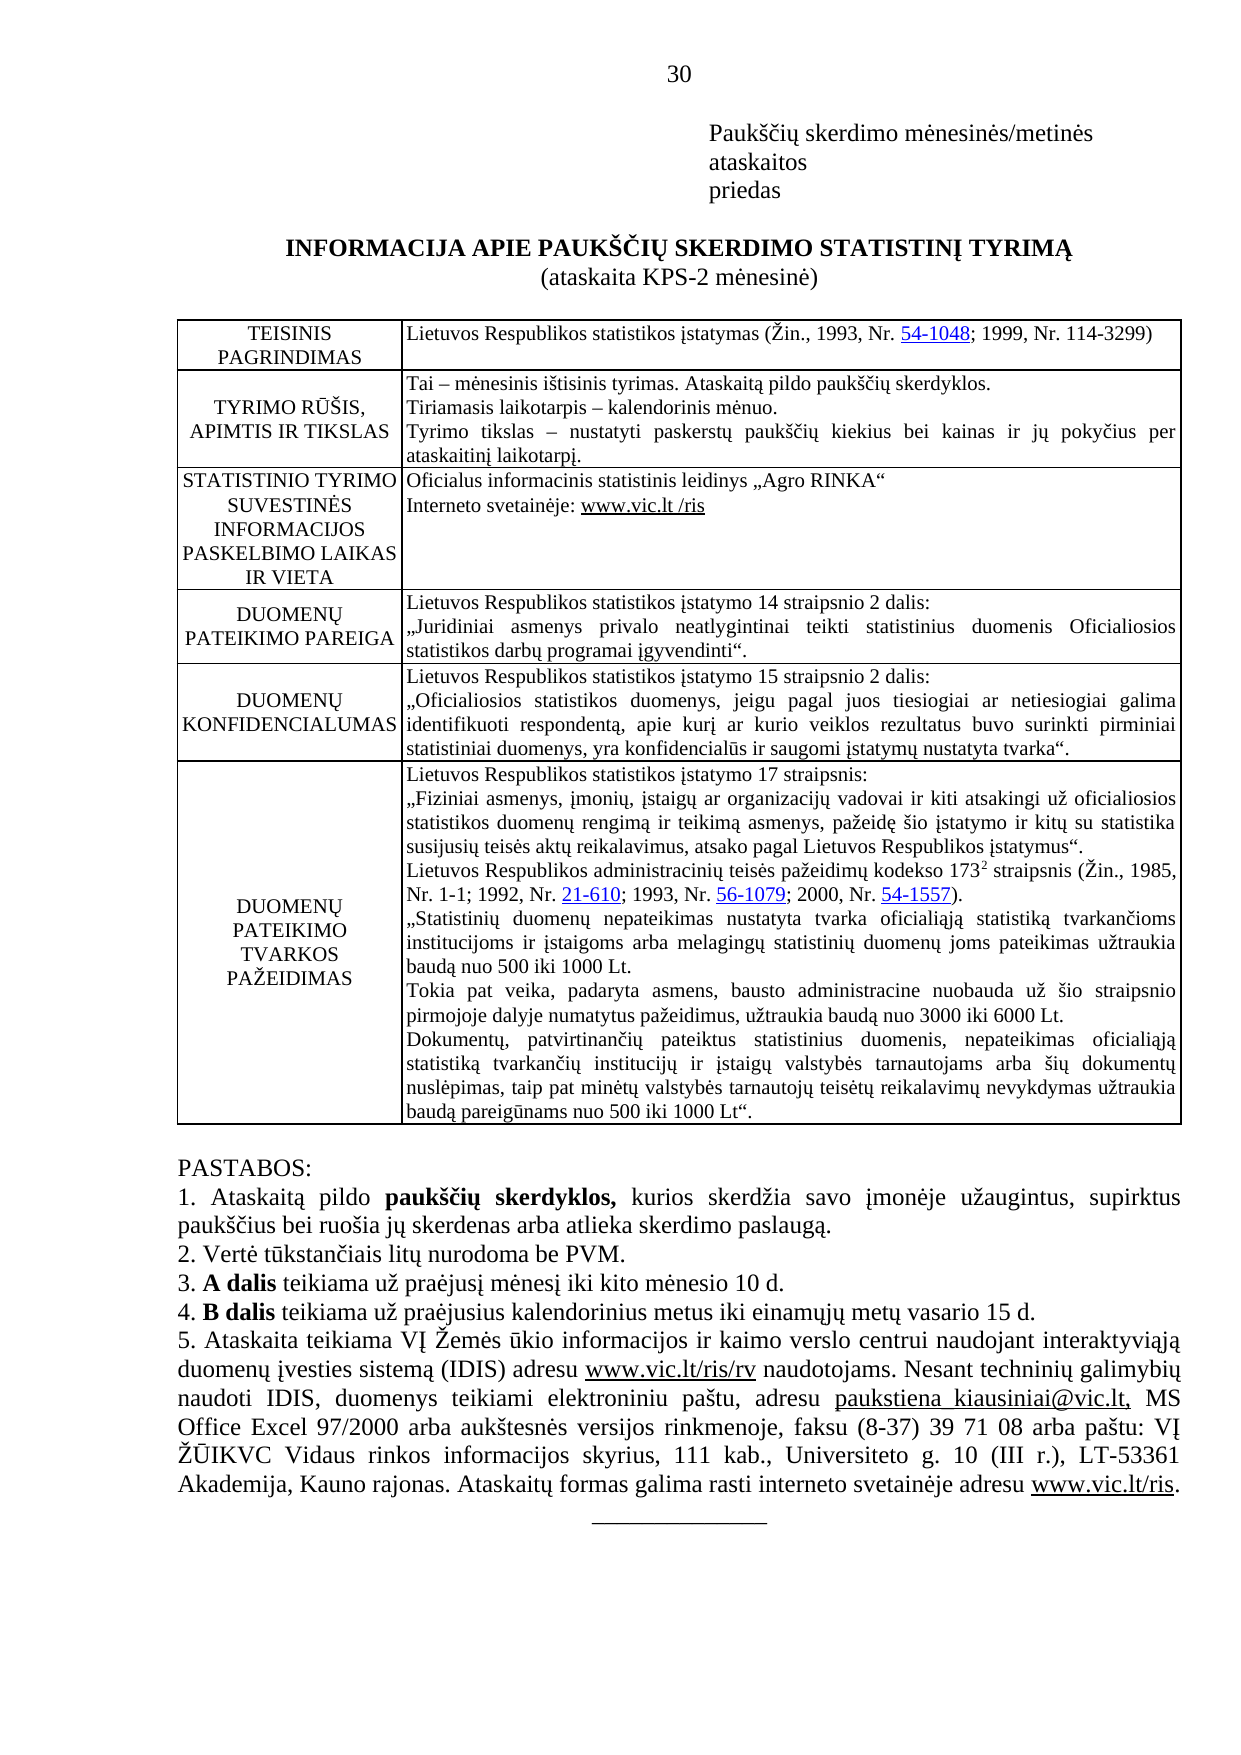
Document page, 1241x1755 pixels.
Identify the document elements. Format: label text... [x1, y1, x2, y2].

text 3. A dalis teikiama už praėjusį mėnesį iki kito mėnesio 10 d. [177, 1268, 1181, 1297]
text 2. Vertė tūkstančiais litų nurodoma be PVM. [177, 1239, 1181, 1268]
text 5. Ataskaita teikiama VĮ Žemės ūkio informacijos ir kaimo verslo centrui naudojant interaktyviąją duomenų įvesties sistemą (IDIS) adresu www.vic.lt/ris/rv naudotojams. Nesant techninių galimybių naudoti IDIS, duomenys teikiami elektroniniu paštu, adresu paukstiena_kiausiniai@vic.lt, MS Office Excel 97/2000 arba aukštesnės versijos rinkmenoje, faksu (8-37) 39 71 08 arba paštu: VĮ ŽŪIKVC Vidaus rinkos informacijos skyrius, 111 kab., Universiteto g. 10 (III r.), LT-53361 Akademija, Kauno rajonas. Ataskaitų formas galima rasti interneto svetainėje adresu www.vic.lt/ris. [177, 1326, 1181, 1498]
text 1. Ataskaitą pildo paukščių skerdyklos, kurios skerdžia savo įmonėje užaugintus, supirktus paukščius bei ruošia jų skerdenas arba atlieka skerdimo paslaugą. [177, 1182, 1181, 1239]
table_cell DUOMENŲ PATEIKIMO TVARKOS PAŽEIDIMAS [178, 762, 401, 1123]
table_header Lietuvos Respublikos statistikos įstatymas (Žin., 1993, Nr. 54-1048; 1999, Nr. 114-3299) [403, 321, 1180, 369]
text ataskaitos [177, 147, 1181, 176]
text 4. B dalis teikiama už praėjusius kalendorinius metus iki einamųjų metų vasario 15 d. [177, 1297, 1181, 1326]
text ______________ [177, 1498, 1181, 1527]
text (ataskaita KPS-2 mėnesinė) [177, 262, 1181, 291]
table_cell TYRIMO RŪŠIS, APIMTIS IR TIKSLAS [178, 371, 401, 467]
text Paukščių skerdimo mėnesinės/metinės [177, 118, 1181, 147]
text INFORMACIJA APIE PAUKŠČIŲ SKERDIMO STATISTINĮ TYRIMĄ [177, 233, 1181, 262]
table_cell DUOMENŲ PATEIKIMO PAREIGA [178, 590, 401, 662]
table_cell Oficialus informacinis statistinis leidinys „Agro RINKA“ Interneto svetainėje: www.vic.lt /ris [403, 468, 1180, 589]
text priedas [177, 176, 1181, 204]
text PASTABOS: [177, 1153, 1181, 1182]
table_cell DUOMENŲ KONFIDENCIALUMAS [178, 664, 401, 760]
